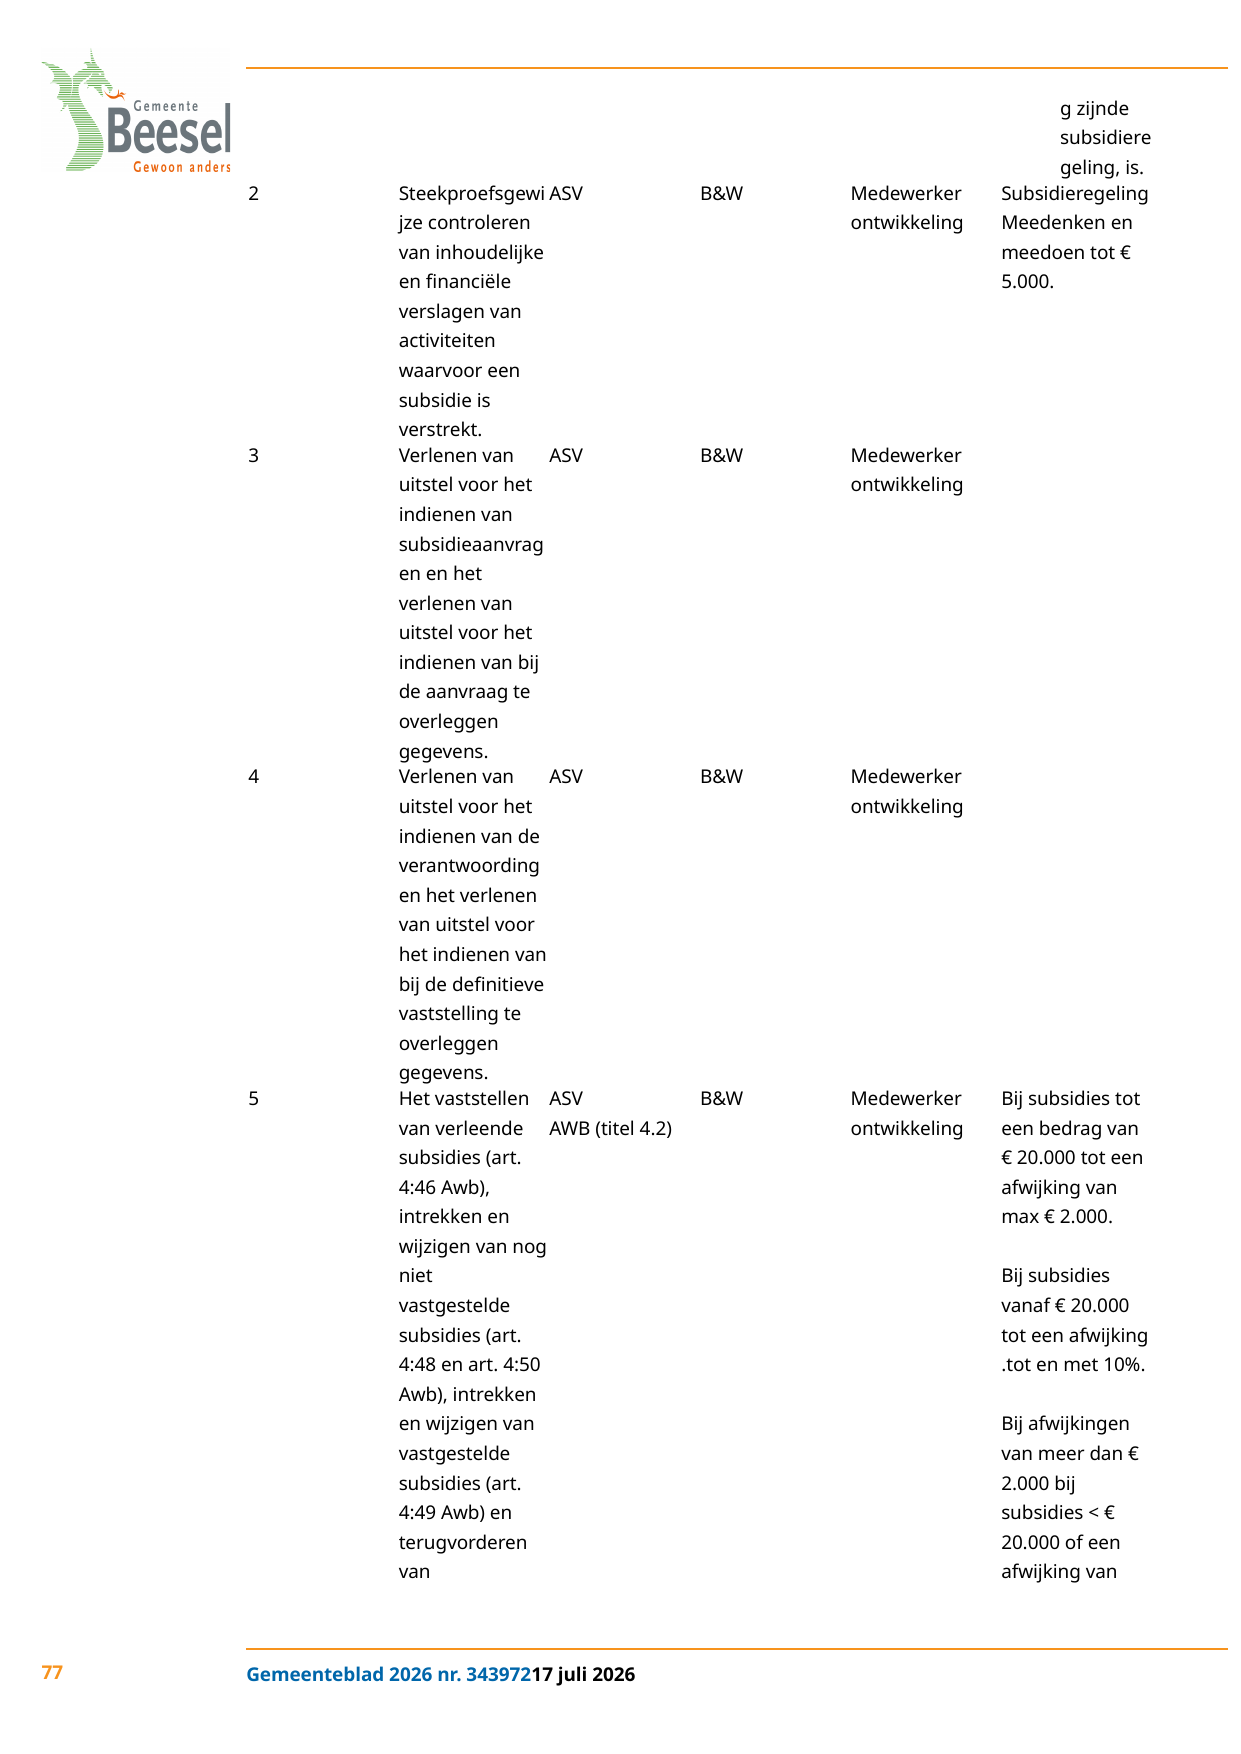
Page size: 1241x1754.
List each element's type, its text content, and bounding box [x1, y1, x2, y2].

table_cell Medewerker ontwikkeling [850, 764, 1001, 1085]
table_cell B&W [700, 442, 850, 764]
table_cell Medewerker ontwikkeling [850, 442, 1001, 764]
table_cell ASV [549, 442, 700, 764]
table_cell [850, 95, 1001, 180]
table_cell B&W [700, 764, 850, 1085]
table_cell B&W [700, 1085, 850, 1584]
table_cell Medewerker ontwikkeling [850, 1085, 1001, 1584]
table_cell Verlenen van uitstel voor het indienen van de verantwoording en het verlenen van uitstel voor het indienen van bij de definitieve vaststelling te overleggen gegevens. [399, 764, 549, 1085]
table_cell 4 [248, 764, 398, 1085]
table_cell 5 [248, 1085, 398, 1584]
table_cell Steekproefsgewijze controleren van inhoudelijke en financiële verslagen van activiteiten waarvoor een subsidie is verstrekt. [399, 180, 549, 442]
table_cell ASV [549, 180, 700, 442]
table_cell Medewerker ontwikkeling [850, 180, 1001, 442]
table_cell [549, 95, 700, 180]
table_cell Verlenen van uitstel voor het indienen van subsidieaanvragen en het verlenen van uitstel voor het indienen van bij de aanvraag te overleggen gegevens. [399, 442, 549, 764]
table_cell [399, 95, 549, 180]
table_cell Bij subsidies tot een bedrag van € 20.000 tot een afwijking van max € 2.000. Bij subsidies vanaf € 20.000 tot een afwijking .tot en met 10%. Bij afwijkingen van meer dan € 2.000 bij subsidies < € 20.000 of een afwijking van [1001, 1085, 1152, 1584]
table_cell g zijnde subsidieregeling, is. [1001, 95, 1152, 180]
table_cell ASV AWB (titel 4.2) [549, 1085, 700, 1584]
table_cell [1001, 764, 1152, 1085]
table_cell 3 [248, 442, 398, 764]
table_cell 2 [248, 180, 398, 442]
table_cell B&W [700, 180, 850, 442]
table_cell [248, 95, 398, 180]
table_cell [1001, 442, 1152, 764]
table_cell Subsidieregeling Meedenken en meedoen tot € 5.000. [1001, 180, 1152, 442]
table_cell Het vaststellen van verleende subsidies (art. 4:46 Awb), intrekken en wijzigen van nog niet vastgestelde subsidies (art. 4:48 en art. 4:50 Awb), intrekken en wijzigen van vastgestelde subsidies (art. 4:49 Awb) en terugvorderen van [399, 1085, 549, 1584]
table_cell [700, 95, 850, 180]
table_cell ASV [549, 764, 700, 1085]
picture [41, 47, 231, 172]
